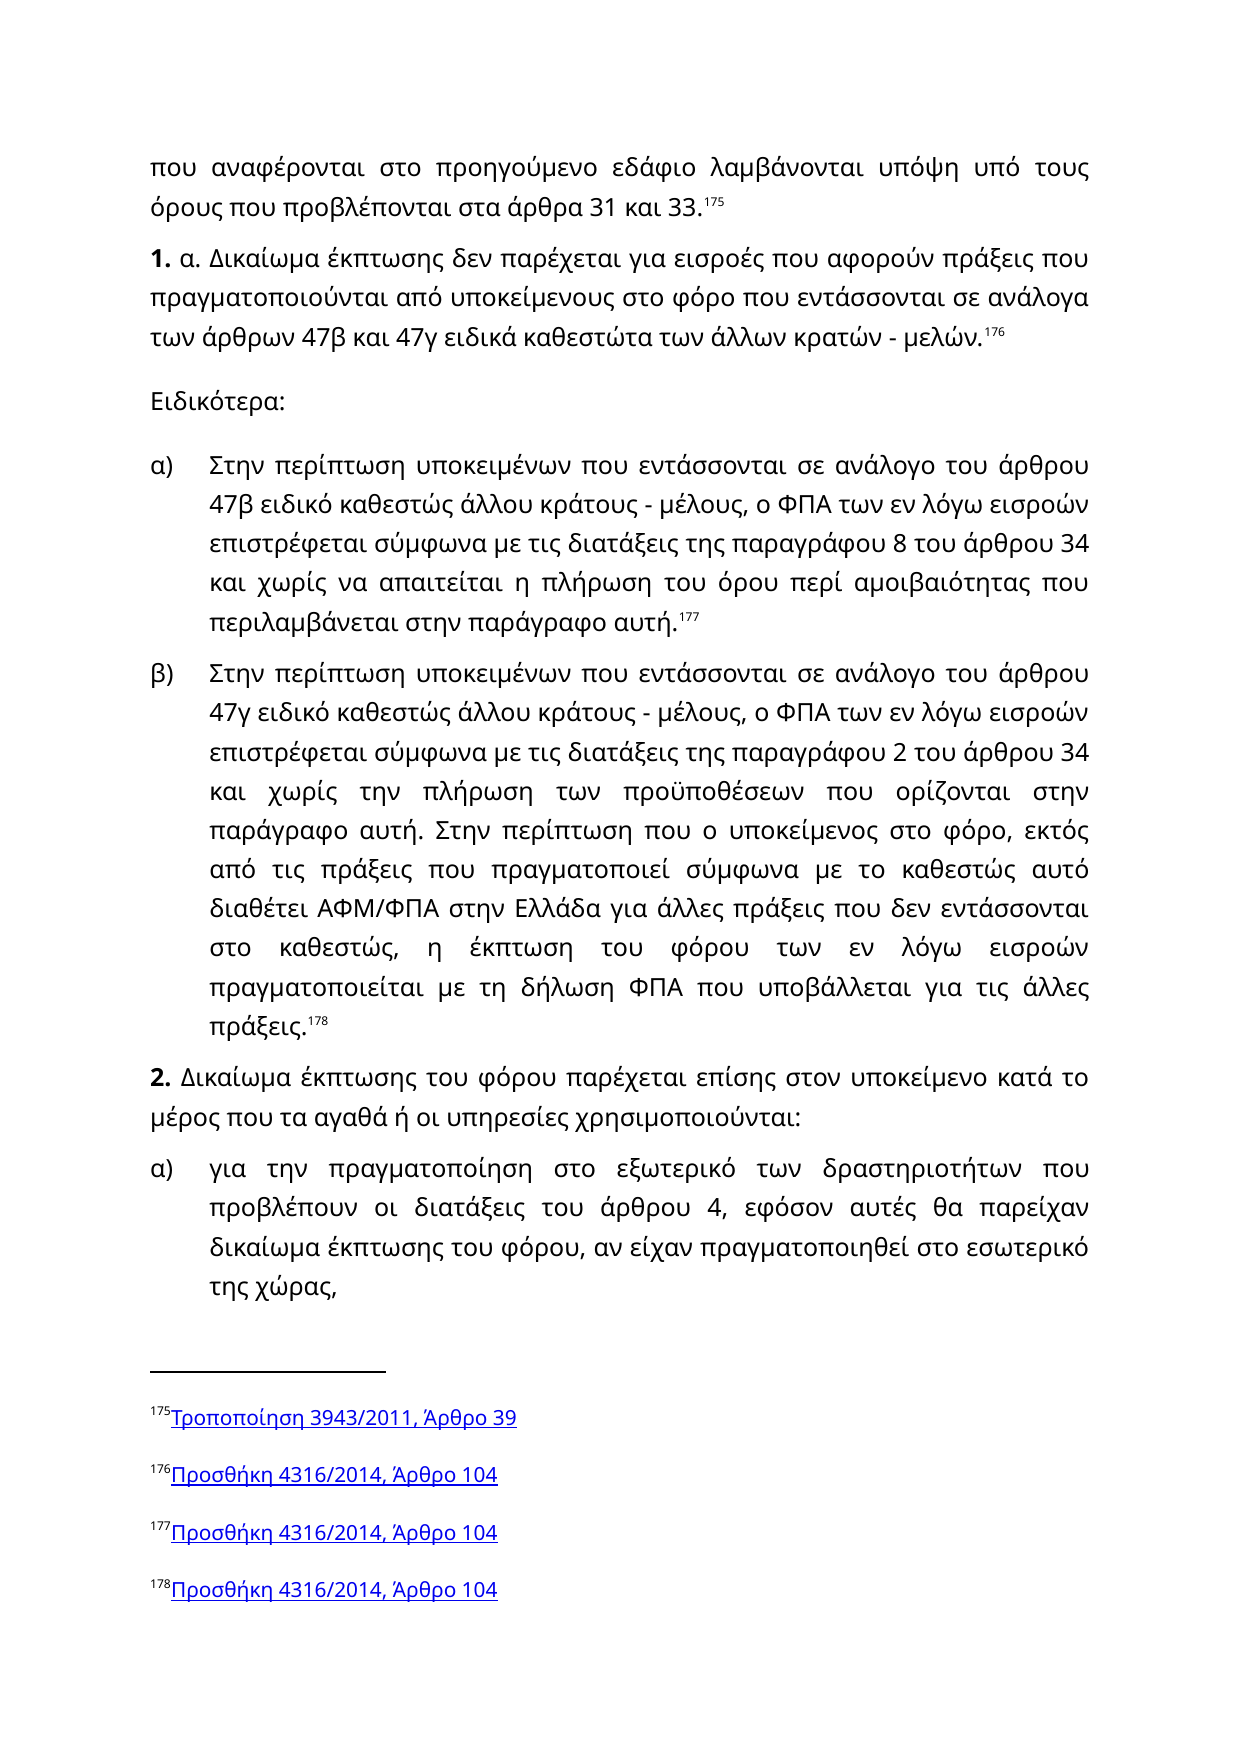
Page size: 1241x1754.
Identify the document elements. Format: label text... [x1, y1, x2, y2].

text Προσθήκη 4316/2014, Άρθρο 104 [150, 1576, 1090, 1604]
text 2. Δικαίωμα έκπτωσης του φόρου παρέχεται επίσης στον υποκείμενο κατά το μέρος που τα αγαθά ή οι υπηρεσίες χρησιμοποιούνται: [150, 1060, 1090, 1133]
text Ειδικότερα: [150, 383, 1090, 417]
list α) για την πραγματοποίηση στο εξωτερικό των δραστηριοτήτων που προβλέπουν οι διατάξεις του άρθρου 4, εφόσον αυτές θα παρείχαν δικαίωμα έκπτωσης του φόρου, αν είχαν πραγματοποιηθεί στο εσωτερικό της χώρας, [150, 1151, 1090, 1302]
text 1. α. Δικαίωμα έκπτωσης δεν παρέχεται για εισροές που αφορούν πράξεις που πραγματοποιούνται από υποκείμενους στο φόρο που εντάσσονται σε ανάλογα των άρθρων 47β και 47γ ειδικά καθεστώτα των άλλων κρατών - μελών. [150, 241, 1090, 353]
list α) Στην περίπτωση υποκειμένων που εντάσσονται σε ανάλογο του άρθρου 47β ειδικό καθεστώς άλλου κράτους - μέλους, ο ΦΠΑ των εν λόγω εισροών επιστρέφεται σύμφωνα με τις διατάξεις της παραγράφου 8 του άρθρου 34 και χωρίς να απαιτείται η πλήρωση του όρου περί αμοιβαιότητας που περιλαμβάνεται στην παράγραφο αυτή. [150, 447, 1090, 638]
list β) Στην περίπτωση υποκειμένων που εντάσσονται σε ανάλογο του άρθρου 47γ ειδικό καθεστώς άλλου κράτους - μέλους, ο ΦΠΑ των εν λόγω εισροών επιστρέφεται σύμφωνα με τις διατάξεις της παραγράφου 2 του άρθρου 34 και χωρίς την πλήρωση των προϋποθέσεων που ορίζονται στην παράγραφο αυτή. Στην περίπτωση που ο υποκείμενος στο φόρο, εκτός από τις πράξεις που πραγματοποιεί σύμφωνα με το καθεστώς αυτό διαθέτει ΑΦΜ/ΦΠΑ στην Ελλάδα για άλλες πράξεις που δεν εντάσσονται στο καθεστώς, η έκπτωση του φόρου των εν λόγω εισροών πραγματοποιείται με τη δήλωση ΦΠΑ που υποβάλλεται για τις άλλες πράξεις. [150, 656, 1090, 1042]
text Προσθήκη 4316/2014, Άρθρο 104 [150, 1460, 1090, 1489]
text που αναφέρονται στο προηγούμενο εδάφιο λαμβάνονται υπόψη υπό τους όρους που προβλέπονται στα άρθρα 31 και 33. [150, 150, 1090, 223]
text Τροποποίηση 3943/2011, Άρθρο 39 [150, 1403, 1090, 1431]
text Προσθήκη 4316/2014, Άρθρο 104 [150, 1518, 1090, 1546]
